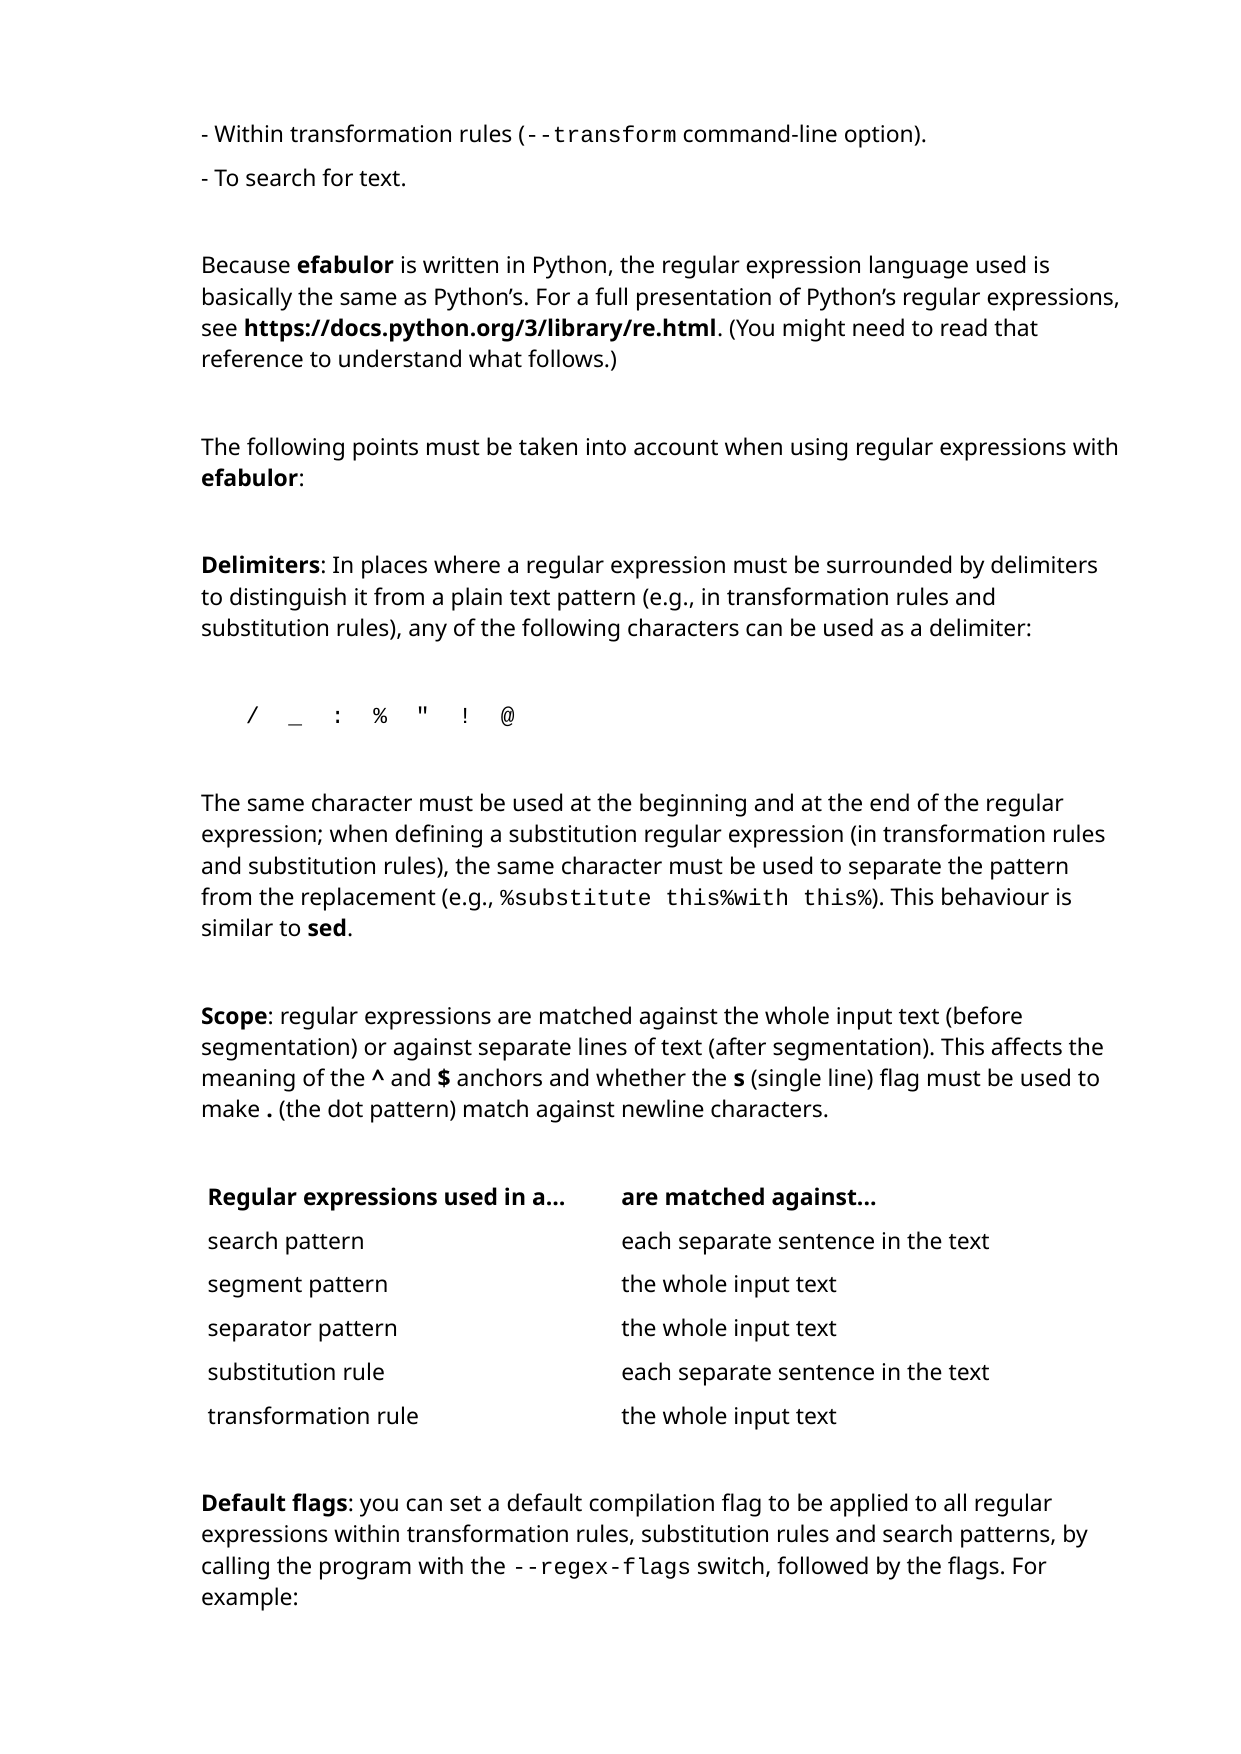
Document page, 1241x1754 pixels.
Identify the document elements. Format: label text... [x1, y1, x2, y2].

text The same character must be used at the beginning and at the end of the regular expression; when defining a substitution regular expression (in transformation rules and substitution rules), the same character must be used to separate the pattern from the replacement (e.g., %substitute this%with this%). This behaviour is similar to sed. [201, 787, 1122, 943]
table_cell transformation rule [208, 1400, 621, 1443]
text Scope: regular expressions are matched against the whole input text (before segmentation) or against separate lines of text (after segmentation). This affects the meaning of the ^ and $ anchors and whether the s (single line) flag must be used to make . (the dot pattern) match against newline characters. [201, 1000, 1122, 1125]
table_cell segment pattern [208, 1269, 621, 1312]
table_cell the whole input text [621, 1400, 1122, 1443]
table_cell the whole input text [621, 1312, 1122, 1356]
text ‑ To search for text. [201, 162, 1122, 193]
text The following points must be taken into account when using regular expressions with efabulor: [201, 431, 1122, 493]
table_cell each separate sentence in the text [621, 1356, 1122, 1400]
table_cell search pattern [208, 1225, 621, 1268]
table_cell each separate sentence in the text [621, 1225, 1122, 1268]
table_cell the whole input text [621, 1269, 1122, 1312]
text ‑ Within transformation rules (‑‑transform command‑line option). [201, 118, 1122, 149]
table_header Regular expressions used in a… [208, 1181, 621, 1225]
text Delimiters: In places where a regular expression must be surrounded by delimiters to distinguish it from a plain text pattern (e.g., in transformation rules and substitution rules), any of the following characters can be used as a delimiter: [201, 549, 1122, 643]
text / _ : % " ! @ [201, 699, 1122, 731]
table_cell separator pattern [208, 1312, 621, 1356]
text Because efabulor is written in Python, the regular expression language used is basically the same as Python’s. For a full presentation of Python’s regular expressions, see https://docs.python.org/3/library/re.html. (You might need to read that reference to understand what follows.) [201, 249, 1122, 374]
text Default flags: you can set a default compilation flag to be applied to all regular expressions within transformation rules, substitution rules and search patterns, by calling the program with the ‑‑regex‑flags switch, followed by the flags. For example: [201, 1487, 1122, 1612]
table_cell substitution rule [208, 1356, 621, 1400]
table_header are matched against... [621, 1181, 1122, 1225]
